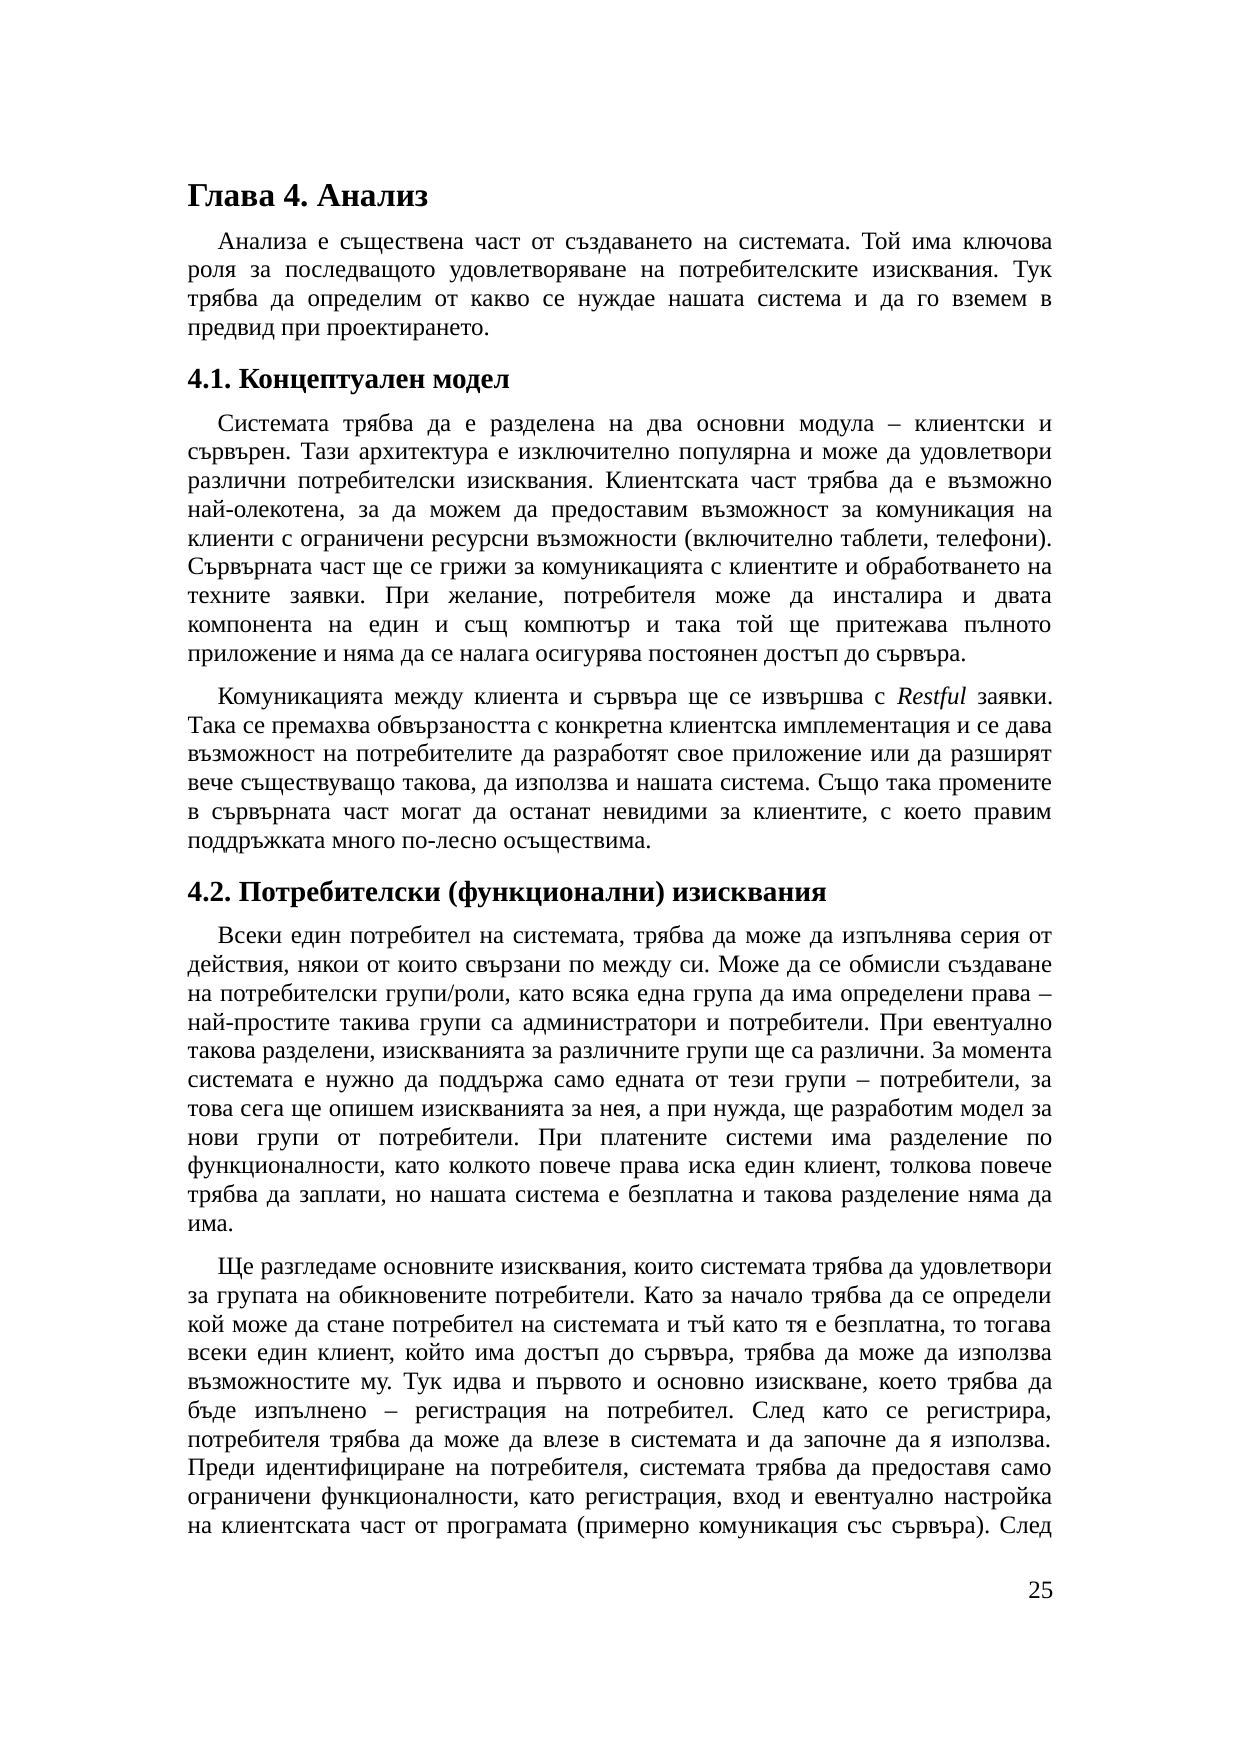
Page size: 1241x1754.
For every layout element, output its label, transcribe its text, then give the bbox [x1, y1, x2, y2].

subtitle Глава 4. Анализ [187, 175, 1053, 213]
subtitle 4.2. Потребителски (функционални) изисквания [187, 874, 1053, 908]
text Комуникацията между клиента и сървъра ще се извършва с Restful заявки. Така се премахва обвързаността с конкретна клиентска имплементация и се дава възможност на потребителите да разработят свое приложение или да разширят вече съществуващо такова, да използва и нашата система. Също така промените в сървърната част могат да останат невидими за клиентите, с което правим поддръжката много по-лесно осъществима. [187, 681, 1053, 853]
subtitle 4.1. Концептуален модел [187, 362, 1053, 395]
text Ще разгледаме основните изисквания, които системата трябва да удовлетвори за групата на обикновените потребители. Като за начало трябва да се определи кой може да стане потребител на системата и тъй като тя е безплатна, то тогава всеки един клиент, който има достъп до сървъра, трябва да може да използва възможностите му. Тук идва и първото и основно изискване, което трябва да бъде изпълнено – регистрация на потребител. След като се регистрира, потребителя трябва да може да влезе в системата и да започне да я използва. Преди идентифициране на потребителя, системата трябва да предоставя само ограничени функционалности, като регистрация, вход и евентуално настройка на клиентската част от програмата (примерно комуникация със сървъра). След [187, 1251, 1053, 1539]
text Анализа е съществена част от създаването на системата. Той има ключова роля за последващото удовлетворяване на потребителските изисквания. Тук трябва да определим от какво се нуждае нашата система и да го вземем в предвид при проектирането. [187, 226, 1053, 341]
text Всеки един потребител на системата, трябва да може да изпълнява серия от действия, някои от които свързани по между си. Може да се обмисли създаване на потребителски групи/роли, като всяка една група да има определени права – най-простите такива групи са администратори и потребители. При евентуално такова разделени, изискванията за различните групи ще са различни. За момента системата е нужно да поддържа само едната от тези групи – потребители, за това сега ще опишем изискванията за нея, а при нужда, ще разработим модел за нови групи от потребители. При платените системи има разделение по функционалности, като колкото повече права иска един клиент, толкова повече трябва да заплати, но нашата система е безплатна и такова разделение няма да има. [187, 920, 1053, 1237]
text Системата трябва да е разделена на два основни модула – клиентски и сървърен. Тази архитектура е изключително популярна и може да удовлетвори различни потребителски изисквания. Клиентската част трябва да е възможно най-олекотена, за да можем да предоставим възможност за комуникация на клиенти с ограничени ресурсни възможности (включително таблети, телефони). Сървърната част ще се грижи за комуникацията с клиентите и обработването на техните заявки. При желание, потребителя може да инсталира и двата компонента на един и същ компютър и така той ще притежава пълното приложение и няма да се налага осигурява постоянен достъп до сървъра. [187, 408, 1053, 666]
